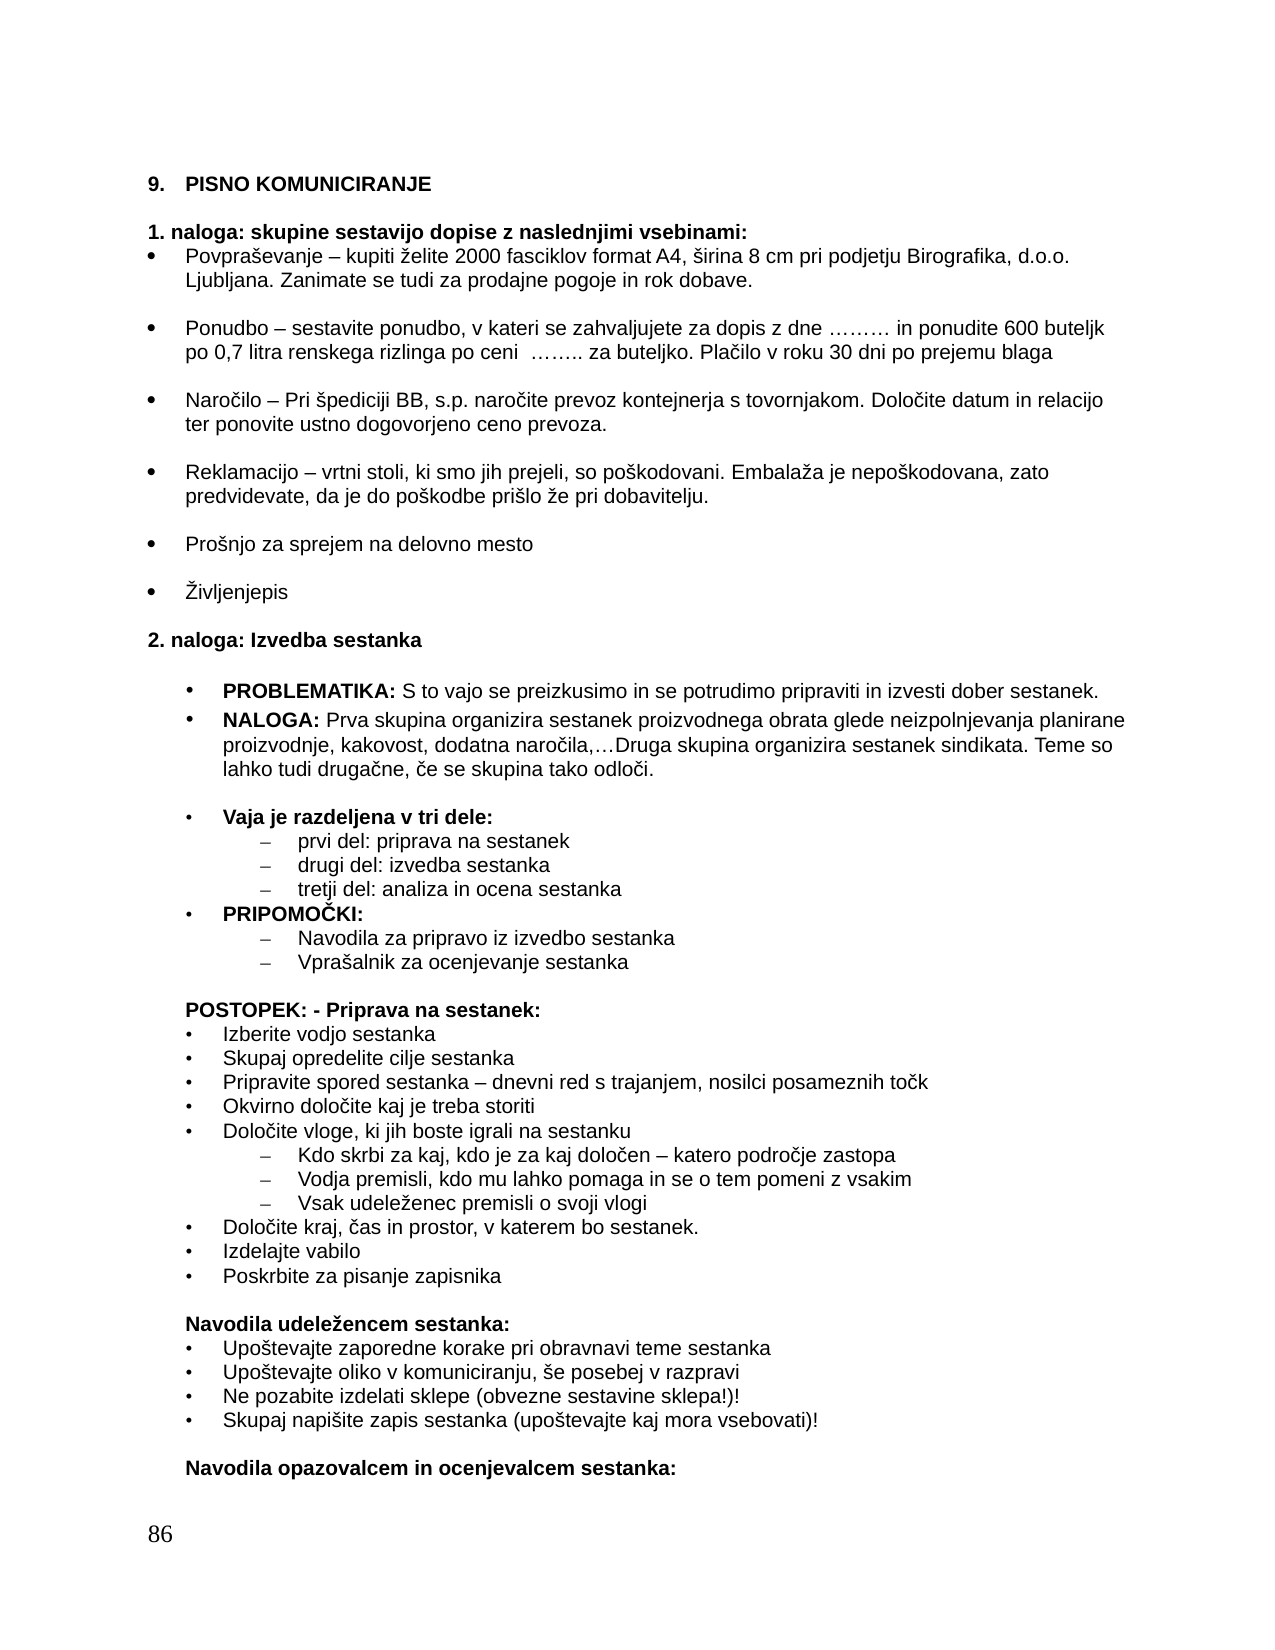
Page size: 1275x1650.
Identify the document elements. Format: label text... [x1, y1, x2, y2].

list NALOGA: Prva skupina organizira sestanek proizvodnega obrata glede neizpolnjevanja planirane proizvodnje, kakovost, dodatna naročila,…Druga skupina organizira sestanek sindikata. Teme so lahko tudi drugačne, če se skupina tako odloči. [185, 704, 1127, 781]
list Navodila za pripravo iz izvedbo sestanka [260, 926, 1127, 950]
list prvi del: priprava na sestanek [260, 829, 1127, 853]
list Okvirno določite kaj je treba storiti [185, 1094, 1127, 1118]
list tretji del: analiza in ocena sestanka [260, 877, 1127, 901]
list PISNO KOMUNICIRANJE [148, 172, 1127, 196]
list Skupaj napišite zapis sestanka (upoštevajte kaj mora vsebovati)! [185, 1408, 1127, 1432]
list Vsak udeleženec premisli o svoji vlogi [260, 1191, 1127, 1215]
list PROBLEMATIKA: S to vajo se preizkusimo in se potrudimo pripraviti in izvesti dober sestanek. [185, 675, 1127, 704]
list Določite vloge, ki jih boste igrali na sestanku [185, 1118, 1127, 1143]
list Izdelajte vabilo [185, 1239, 1127, 1263]
list Skupaj opredelite cilje sestanka [185, 1046, 1127, 1070]
list drugi del: izvedba sestanka [260, 853, 1127, 877]
list Vodja premisli, kdo mu lahko pomaga in se o tem pomeni z vsakim [260, 1167, 1127, 1191]
list Prošnjo za sprejem na delovno mesto [148, 531, 1127, 556]
list Pripravite spored sestanka – dnevni red s trajanjem, nosilci posameznih točk [185, 1070, 1127, 1094]
list Izberite vodjo sestanka [185, 1022, 1127, 1046]
list Upoštevajte oliko v komuniciranju, še posebej v razpravi [185, 1360, 1127, 1384]
list Povpraševanje – kupiti želite 2000 fasciklov format A4, širina 8 cm pri podjetju Birografika, d.o.o. Ljubljana. Zanimate se tudi za prodajne pogoje in rok dobave. [148, 243, 1127, 292]
text Navodila udeležencem sestanka: [185, 1312, 1127, 1336]
list PRIPOMOČKI: [185, 901, 1127, 926]
text 1. naloga: skupine sestavijo dopise z naslednjimi vsebinami: [148, 219, 1127, 243]
list Poskrbite za pisanje zapisnika [185, 1263, 1127, 1288]
list Vaja je razdeljena v tri dele: [185, 805, 1127, 829]
list Naročilo – Pri špediciji BB, s.p. naročite prevoz kontejnerja s tovornjakom. Določite datum in relacijo ter ponovite ustno dogovorjeno ceno prevoza. [148, 387, 1127, 436]
list Upoštevajte zaporedne korake pri obravnavi teme sestanka [185, 1336, 1127, 1360]
list Določite kraj, čas in prostor, v katerem bo sestanek. [185, 1215, 1127, 1239]
list Reklamacijo – vrtni stoli, ki smo jih prejeli, so poškodovani. Embalaža je nepoškodovana, zato predvidevate, da je do poškodbe prišlo že pri dobavitelju. [148, 459, 1127, 507]
list Vprašalnik za ocenjevanje sestanka [260, 950, 1127, 974]
text 2. naloga: Izvedba sestanka [148, 627, 1127, 651]
list Ne pozabite izdelati sklepe (obvezne sestavine sklepa!)! [185, 1384, 1127, 1408]
list Kdo skrbi za kaj, kdo je za kaj določen – katero področje zastopa [260, 1143, 1127, 1167]
list Življenjepis [148, 579, 1127, 603]
list Ponudbo – sestavite ponudbo, v kateri se zahvaljujete za dopis z dne ……… in ponudite 600 buteljk po 0,7 litra renskega rizlinga po ceni …….. za buteljko. Plačilo v roku 30 dni po prejemu blaga [148, 316, 1127, 363]
text Navodila opazovalcem in ocenjevalcem sestanka: [185, 1456, 1127, 1480]
text POSTOPEK: - Priprava na sestanek: [185, 998, 1127, 1022]
